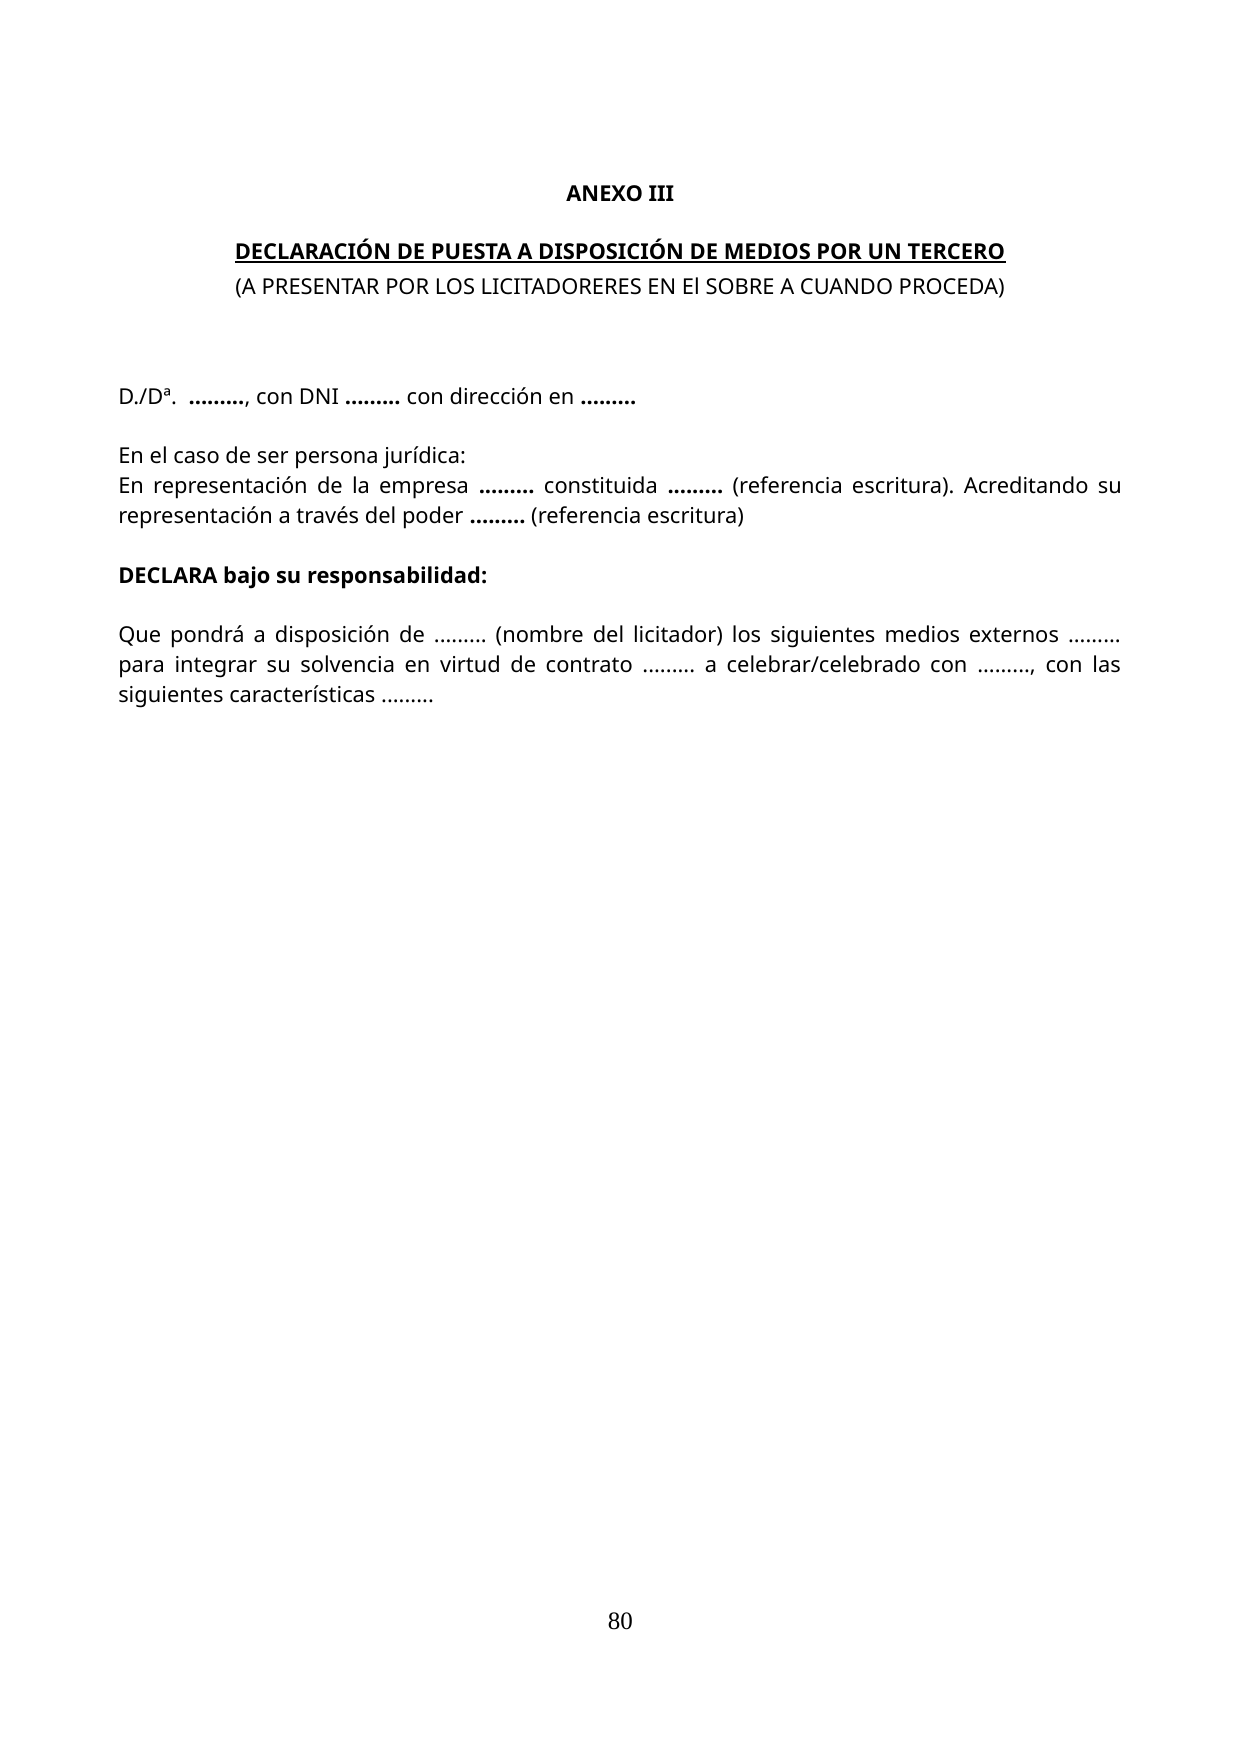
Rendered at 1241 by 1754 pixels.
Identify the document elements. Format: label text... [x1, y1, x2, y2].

text DECLARA bajo su responsabilidad: [118, 559, 1122, 589]
text D./Dª. ........., con DNI ......... con dirección en ......... [118, 381, 1122, 411]
text En el caso de ser persona jurídica: [118, 440, 1122, 470]
text ANEXO III [118, 178, 1122, 207]
text Que pondrá a disposición de ......... (nombre del licitador) los siguientes medios externos ......... para integrar su solvencia en virtud de contrato ......... a celebrar/celebrado con ........., con las siguientes características ......... [118, 619, 1122, 708]
text En representación de la empresa ......... constituida ......... (referencia escritura). Acreditando su representación a través del poder ......... (referencia escritura) [118, 470, 1122, 530]
text (A PRESENTAR POR LOS LICITADORERES EN El SOBRE A CUANDO PROCEDA) [118, 271, 1122, 301]
text DECLARACIÓN DE PUESTA A DISPOSICIÓN DE MEDIOS POR UN TERCERO [118, 236, 1122, 265]
